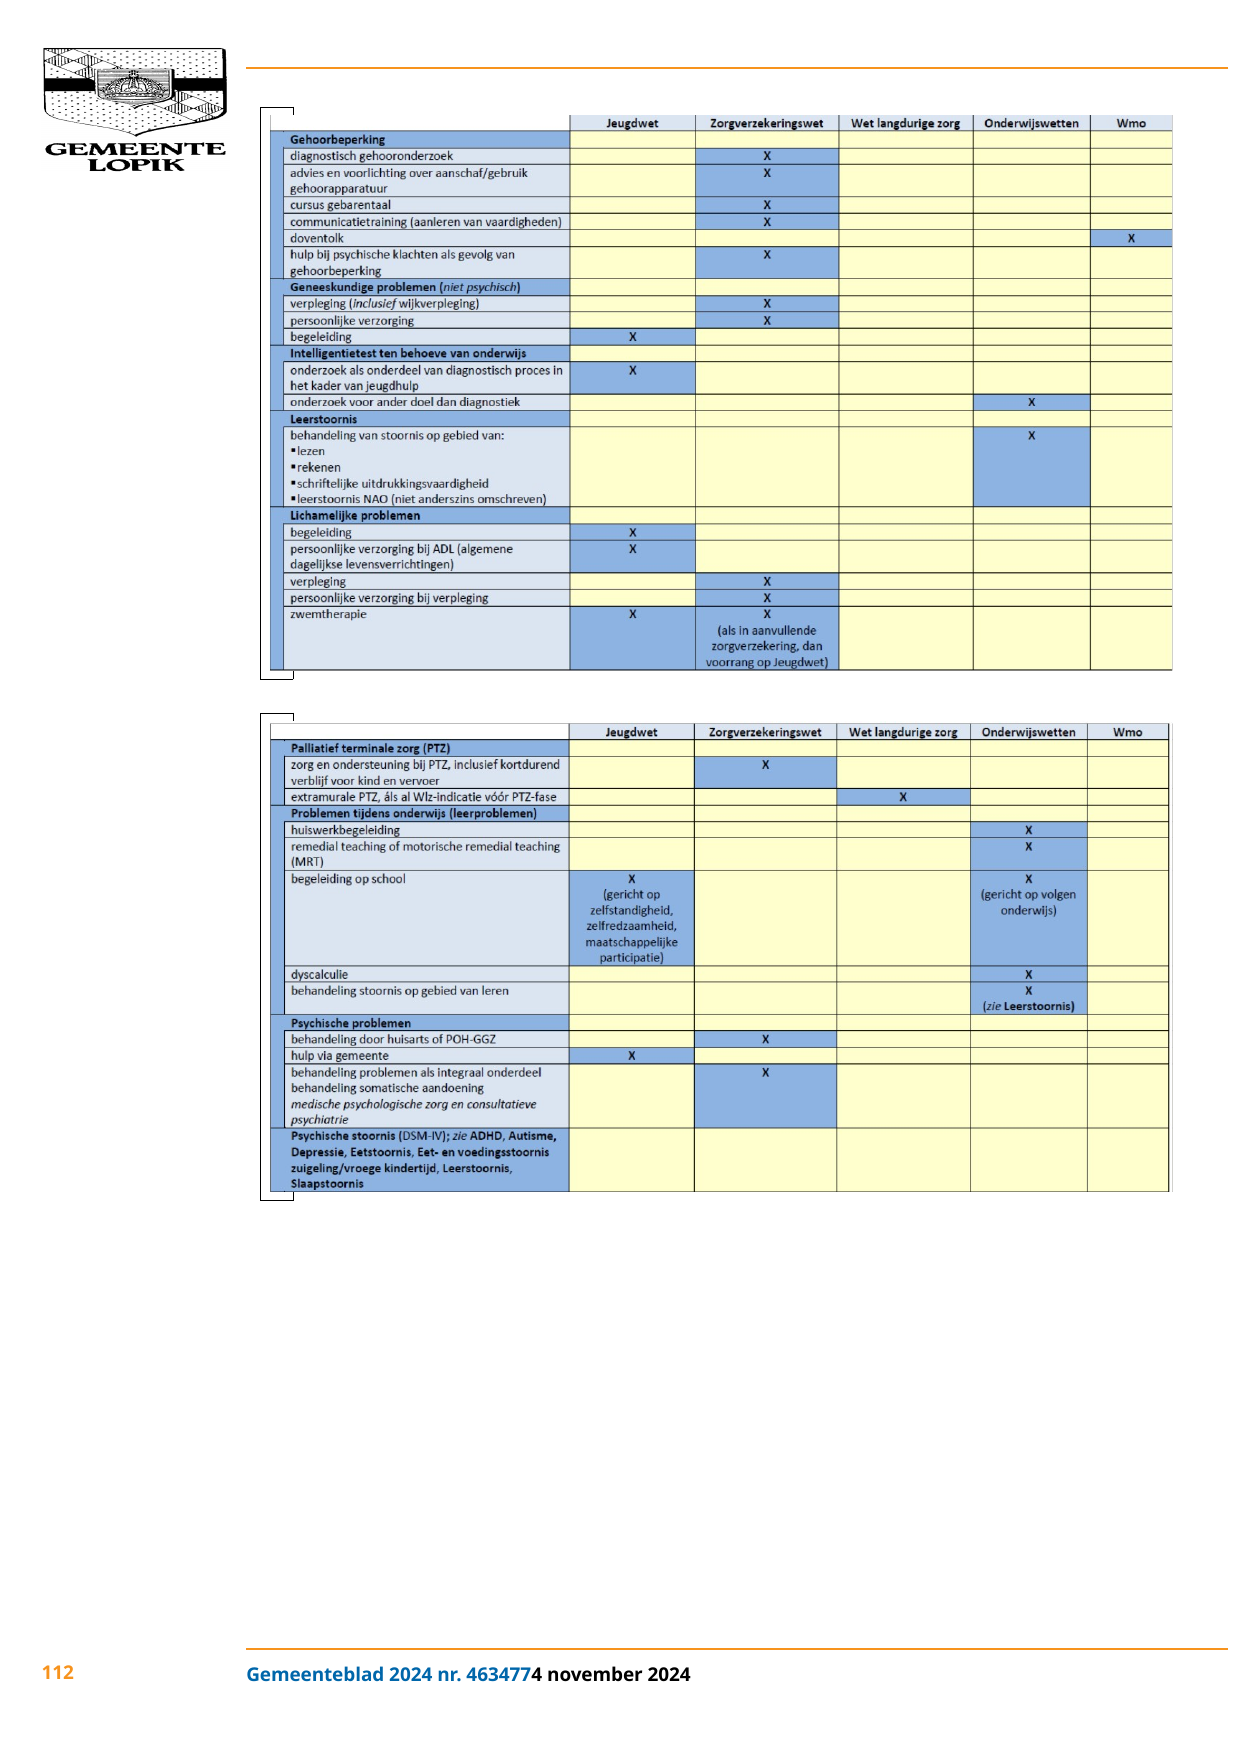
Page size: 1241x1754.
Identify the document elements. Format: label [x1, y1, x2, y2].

picture [268, 115, 1173, 671]
picture [268, 721, 1173, 1192]
picture [41, 47, 231, 172]
